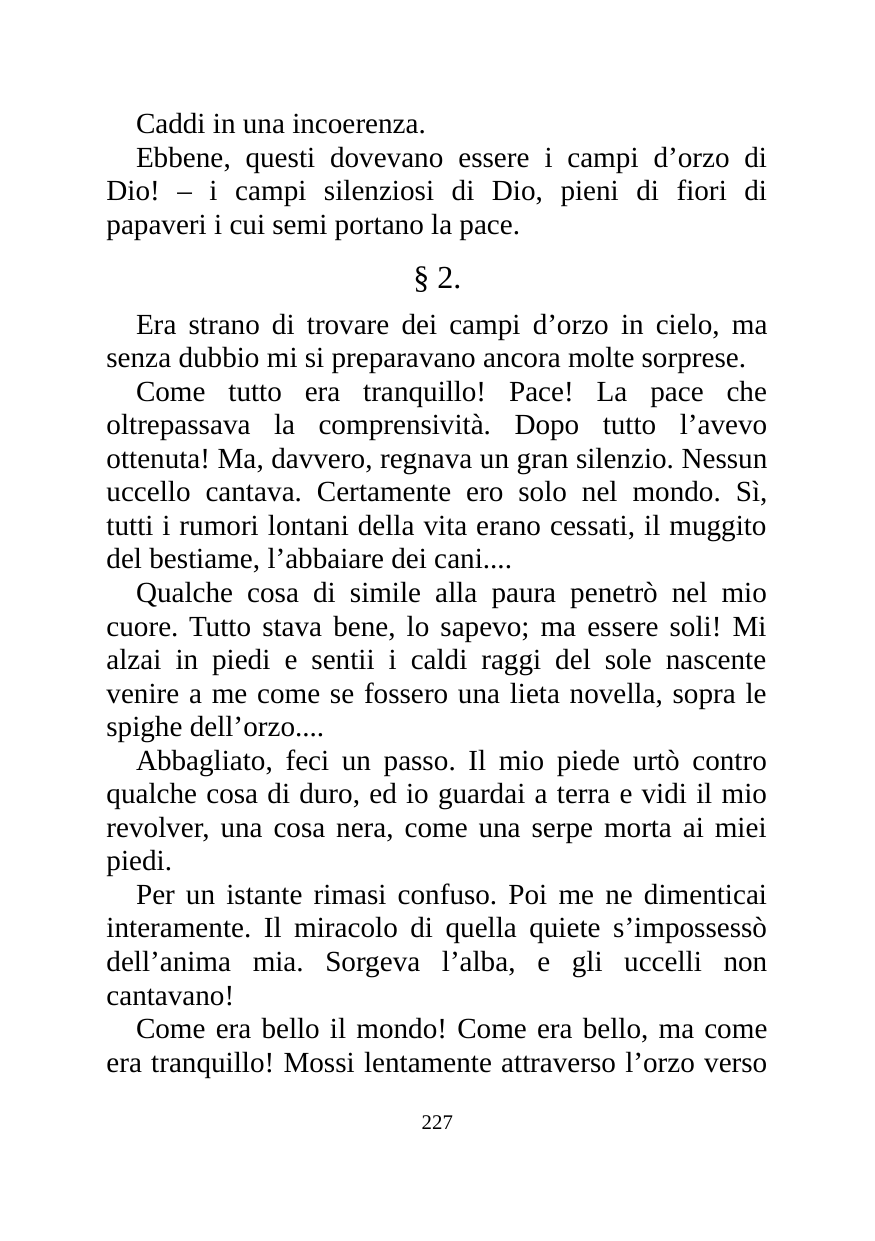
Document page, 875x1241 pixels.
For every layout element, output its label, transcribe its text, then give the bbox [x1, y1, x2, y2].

text Abbagliato, feci un passo. Il mio piede urtò contro qualche cosa di duro, ed io guardai a terra e vidi il mio revolver, una cosa nera, come una serpe morta ai miei piedi. [106, 743, 768, 877]
text Come tutto era tranquillo! Pace! La pace che oltrepassava la comprensività. Dopo tutto l’avevo ottenuta! Ma, davvero, regnava un gran silenzio. Nessun uccello cantava. Certamente ero solo nel mondo. Sì, tutti i rumori lontani della vita erano cessati, il muggito del bestiame, l’abbaiare dei cani.... [106, 374, 768, 575]
text Ebbene, questi dovevano essere i campi d’orzo di Dio! – i campi silenziosi di Dio, pieni di fiori di papaveri i cui semi portano la pace. [106, 140, 768, 240]
text Caddi in una incoerenza. [106, 106, 768, 140]
subtitle § 2. [106, 258, 768, 295]
text Per un istante rimasi confuso. Poi me ne dimenticai interamente. Il miracolo di quella quiete s’impossessò dell’anima mia. Sorgeva l’alba, e gli uccelli non cantavano! [106, 877, 768, 1011]
text Qualche cosa di simile alla paura penetrò nel mio cuore. Tutto stava bene, lo sapevo; ma essere soli! Mi alzai in piedi e sentii i caldi raggi del sole nascente venire a me come se fossero una lieta novella, sopra le spighe dell’orzo.... [106, 575, 768, 743]
text Era strano di trovare dei campi d’orzo in cielo, ma senza dubbio mi si preparavano ancora molte sorprese. [106, 307, 768, 374]
text Come era bello il mondo! Come era bello, ma come era tranquillo! Mossi lentamente attraverso l’orzo verso [106, 1011, 768, 1078]
